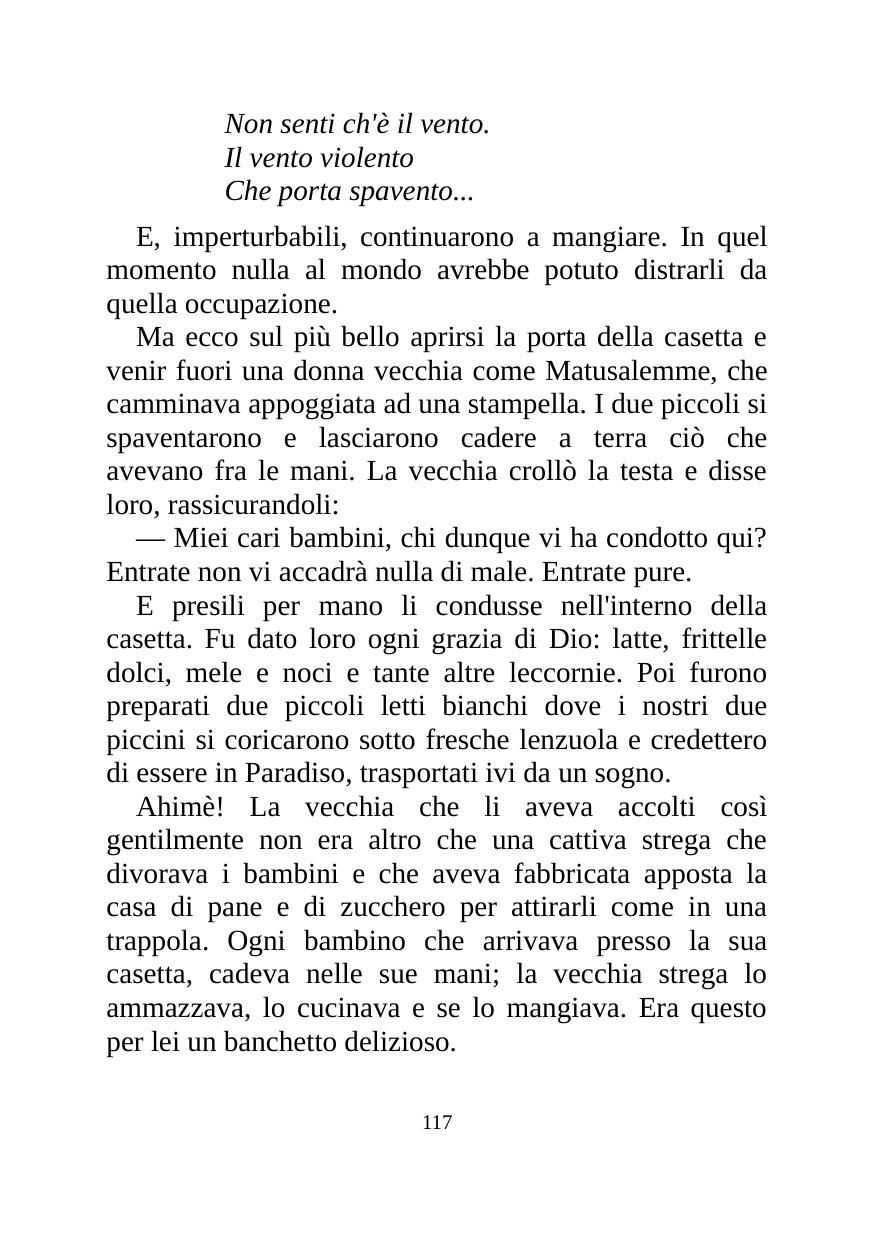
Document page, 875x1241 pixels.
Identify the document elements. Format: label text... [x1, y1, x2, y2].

text E, imperturbabili, continuarono a mangiare. In quel momento nulla al mondo avrebbe potuto distrarli da quella occupazione. [106, 219, 768, 319]
text Non senti ch'è il vento. Il vento violento Che porta spavento... [224, 106, 768, 207]
text E presili per mano li condusse nell'interno della casetta. Fu dato loro ogni grazia di Dio: latte, frittelle dolci, mele e noci e tante altre leccornie. Poi furono preparati due piccoli letti bianchi dove i nostri due piccini si coricarono sotto fresche lenzuola e credettero di essere in Paradiso, trasportati ivi da un sogno. [106, 588, 768, 789]
text Ahimè! La vecchia che li aveva accolti così gentilmente non era altro che una cattiva strega che divorava i bambini e che aveva fabbricata apposta la casa di pane e di zucchero per attirarli come in una trappola. Ogni bambino che arrivava presso la sua casetta, cadeva nelle sue mani; la vecchia strega lo ammazzava, lo cucinava e se lo mangiava. Era questo per lei un banchetto delizioso. [106, 789, 768, 1057]
text — Miei cari bambini, chi dunque vi ha condotto qui? Entrate non vi accadrà nulla di male. Entrate pure. [106, 521, 768, 588]
text Ma ecco sul più bello aprirsi la porta della casetta e venir fuori una donna vecchia come Matusalemme, che camminava appoggiata ad una stampella. I due piccoli si spaventarono e lasciarono cadere a terra ciò che avevano fra le mani. La vecchia crollò la testa e disse loro, rassicurandoli: [106, 319, 768, 521]
